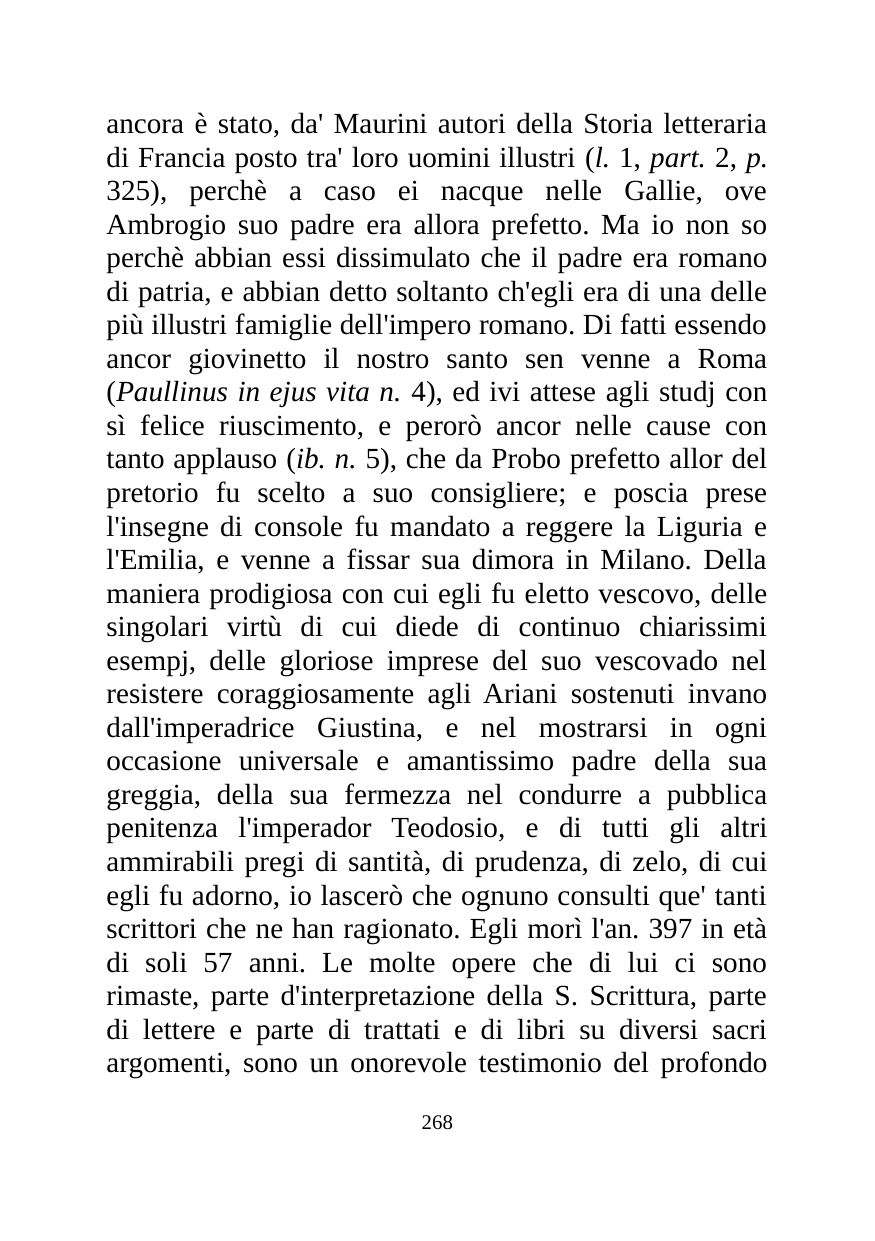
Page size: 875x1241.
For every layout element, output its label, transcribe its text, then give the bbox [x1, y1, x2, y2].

text ancora è stato, da' Maurini autori della Storia letteraria di Francia posto tra' loro uomini illustri (l. 1, part. 2, p. 325), perchè a caso ei nacque nelle Gallie, ove Ambrogio suo padre era allora prefetto. Ma io non so perchè abbian essi dissimulato che il padre era romano di patria, e abbian detto soltanto ch'egli era di una delle più illustri famiglie dell'impero romano. Di fatti essendo ancor giovinetto il nostro santo sen venne a Roma (Paullinus in ejus vita n. 4), ed ivi attese agli studj con sì felice riuscimento, e perorò ancor nelle cause con tanto applauso (ib. n. 5), che da Probo prefetto allor del pretorio fu scelto a suo consigliere; e poscia prese l'insegne di console fu mandato a reggere la Liguria e l'Emilia, e venne a fissar sua dimora in Milano. Della maniera prodigiosa con cui egli fu eletto vescovo, delle singolari virtù di cui diede di continuo chiarissimi esempj, delle gloriose imprese del suo vescovado nel resistere coraggiosamente agli Ariani sostenuti invano dall'imperadrice Giustina, e nel mostrarsi in ogni occasione universale e amantissimo padre della sua greggia, della sua fermezza nel condurre a pubblica penitenza l'imperador Teodosio, e di tutti gli altri ammirabili pregi di santità, di prudenza, di zelo, di cui egli fu adorno, io lascerò che ognuno consulti que' tanti scrittori che ne han ragionato. Egli morì l'an. 397 in età di soli 57 anni. Le molte opere che di lui ci sono rimaste, parte d'interpretazione della S. Scrittura, parte di lettere e parte di trattati e di libri su diversi sacri argomenti, sono un onorevole testimonio del profondo [106, 106, 768, 1079]
